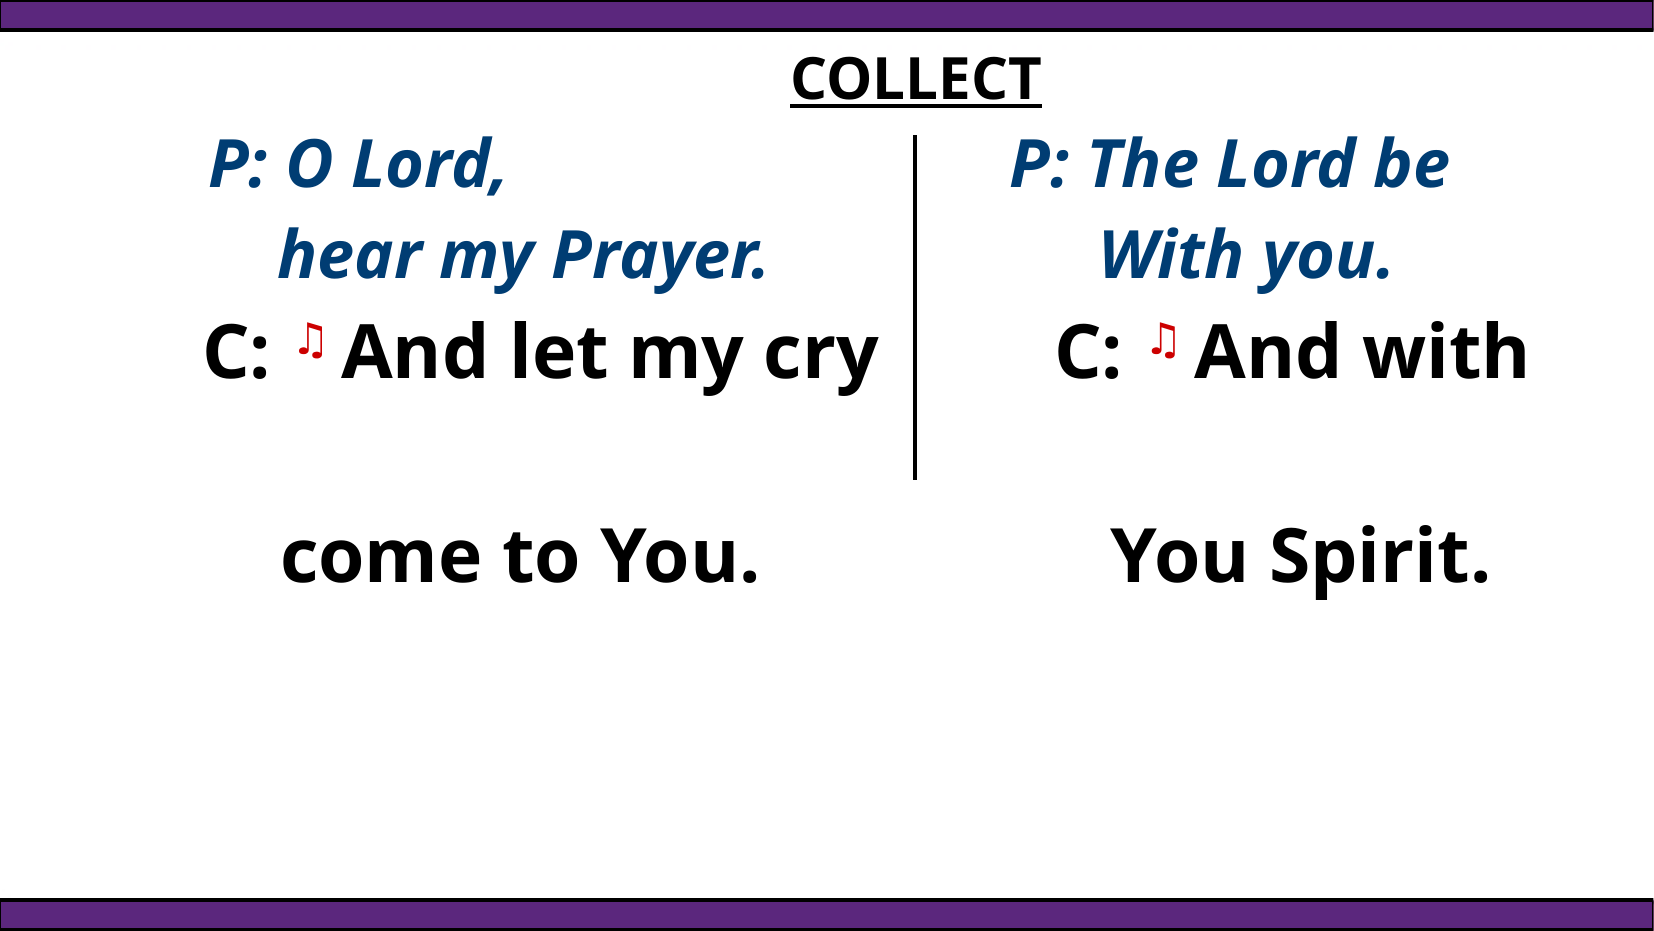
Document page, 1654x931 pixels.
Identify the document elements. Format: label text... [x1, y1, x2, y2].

text_box [0, 0, 1654, 31]
text_box COLLECT P: O Lord, P: The Lord be hear my Prayer. With you. C: ♫ And let my cry C: ♫ And with come to You. You Spirit. [90, 30, 1591, 500]
picture [0, 31, 1654, 900]
text_box [0, 900, 1654, 931]
